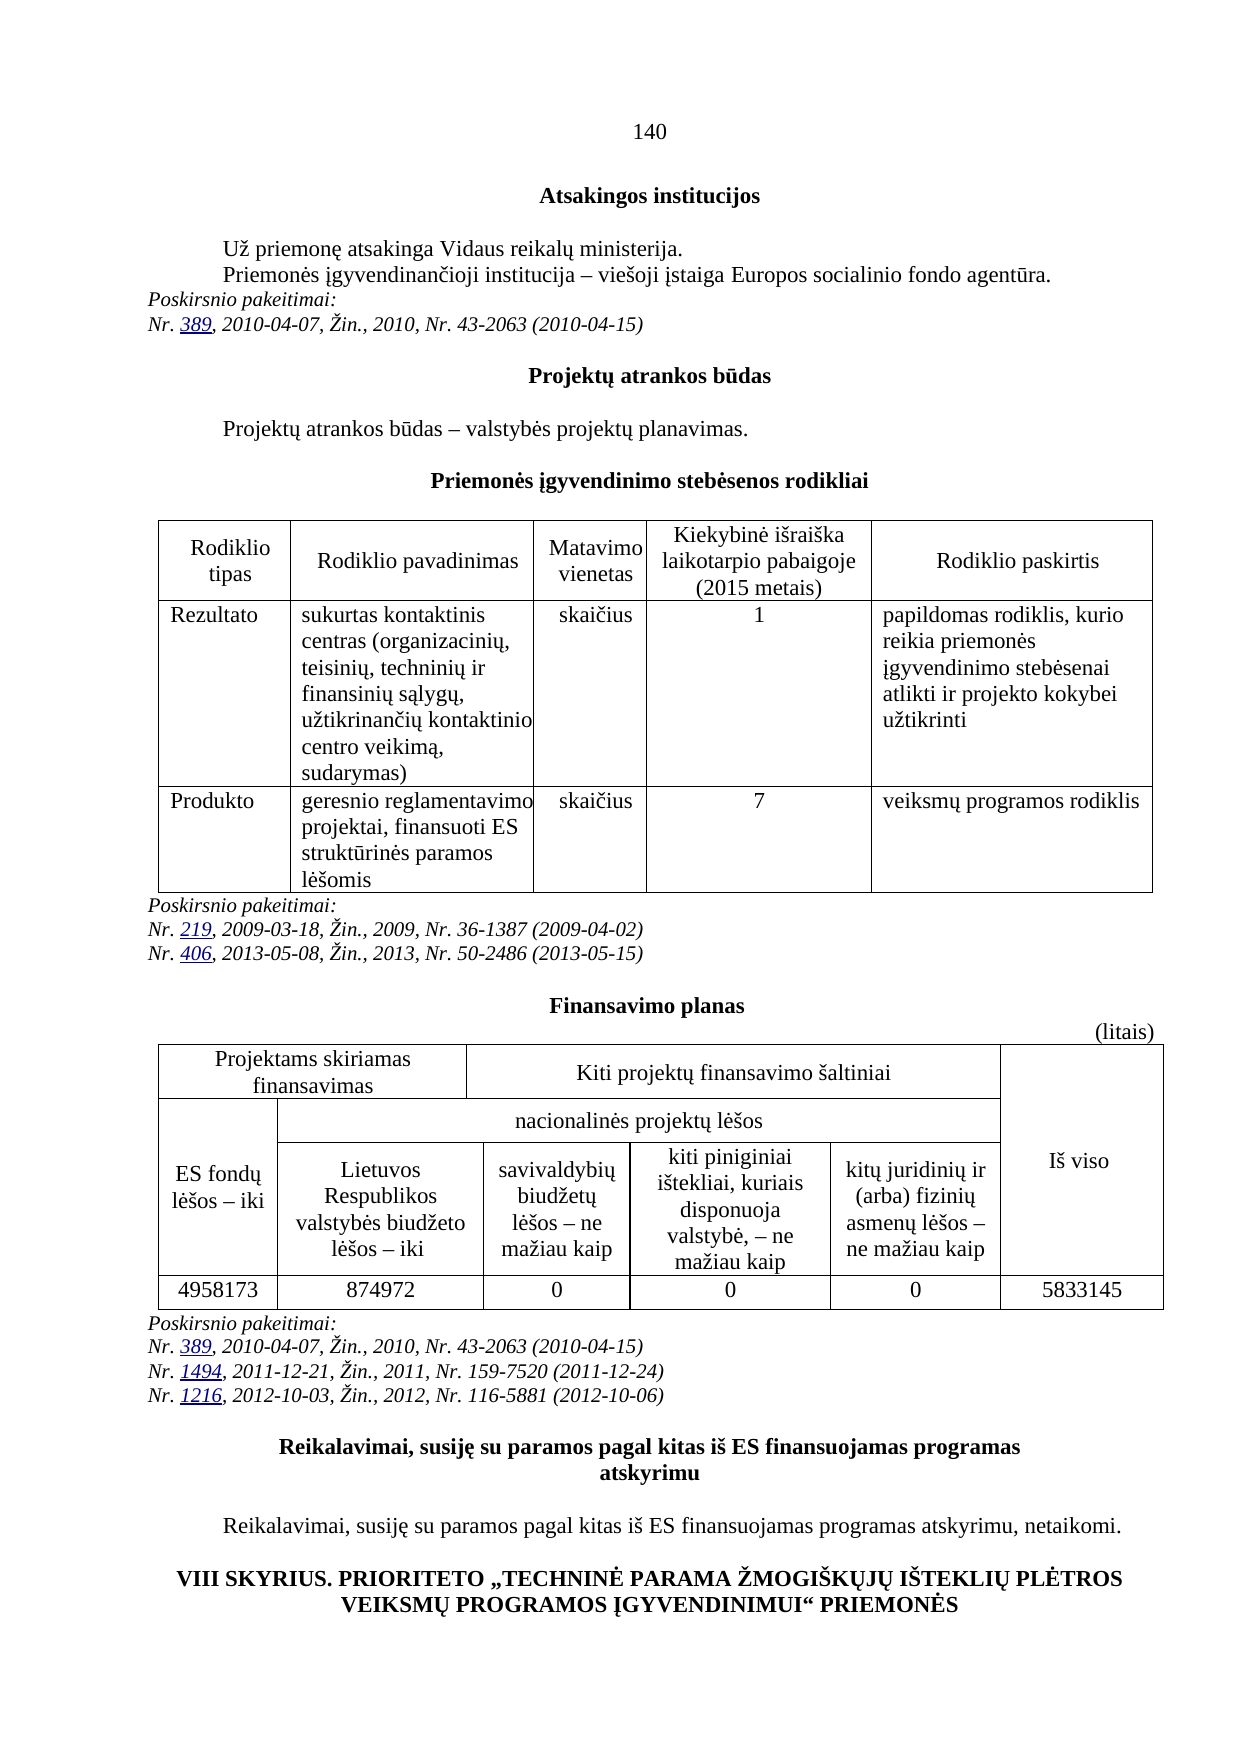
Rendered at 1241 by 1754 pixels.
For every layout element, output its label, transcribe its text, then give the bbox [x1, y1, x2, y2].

table_cell 874972 [278, 1276, 483, 1309]
text Poskirsnio pakeitimai: [148, 1310, 1152, 1334]
text Už priemonę atsakinga Vidaus reikalų ministerija. [148, 235, 1152, 261]
table_cell 1 [647, 601, 871, 786]
table_cell Produkto [159, 787, 290, 892]
table_cell 5833145 [1001, 1276, 1163, 1309]
text Poskirsnio pakeitimai: [148, 287, 1152, 311]
table_cell Lietuvos Respublikos valstybės biudžeto lėšos – iki [278, 1143, 483, 1275]
text Poskirsnio pakeitimai: [148, 893, 1152, 917]
table_cell veiksmų programos rodiklis [872, 787, 1152, 892]
text Nr. 406, 2013-05-08, Žin., 2013, Nr. 50-2486 (2013-05-15) [148, 941, 1152, 965]
text Projektų atrankos būdas – valstybės projektų planavimas. [148, 414, 1152, 441]
text Reikalavimai, susiję su paramos pagal kitas iš ES finansuojamas programas atskyrimu, netaikomi. [148, 1512, 1152, 1538]
table_header Kiekybinė išraiška laikotarpio pabaigoje (2015 metais) [647, 521, 871, 600]
table_cell Rezultato [159, 601, 290, 786]
text VIII SKYRIUS. PRIORITETO „TECHNINĖ PARAMA ŽMOGIŠKŲJŲ IŠTEKLIŲ PLĖTROS VEIKSMŲ PROGRAMOS ĮGYVENDINIMUI“ PRIEMONĖS [148, 1565, 1152, 1617]
table_header Projektams skiriamas finansavimas [159, 1045, 466, 1098]
table_cell ES fondų lėšos – iki [159, 1099, 277, 1275]
table_cell savivaldybių biudžetų lėšos – ne mažiau kaip [484, 1143, 629, 1275]
text Priemonės įgyvendinimo stebėsenos rodikliai [148, 467, 1152, 494]
table_cell sukurtas kontaktinis centras (organizacinių, teisinių, techninių ir finansinių sąlygų, užtikrinančių kontaktinio centro veikimą, sudarymas) [291, 601, 533, 786]
text Nr. 389, 2010-04-07, Žin., 2010, Nr. 43-2063 (2010-04-15) [148, 311, 1152, 336]
text Finansavimo planas [148, 992, 1152, 1018]
table_header Rodiklio pavadinimas [291, 521, 533, 600]
table_cell 0 [631, 1276, 830, 1309]
table_cell geresnio reglamentavimo projektai, finansuoti ES struktūrinės paramos lėšomis [291, 787, 533, 892]
table_cell 0 [484, 1276, 629, 1309]
table_header Rodiklio tipas [159, 521, 290, 600]
table_header Iš viso [1001, 1045, 1163, 1275]
table_cell 0 [831, 1276, 1000, 1309]
table_cell papildomas rodiklis, kurio reikia priemonės įgyvendinimo stebėsenai atlikti ir projekto kokybei užtikrinti [872, 601, 1152, 786]
text Nr. 1216, 2012-10-03, Žin., 2012, Nr. 116-5881 (2012-10-06) [148, 1383, 1152, 1407]
text Nr. 389, 2010-04-07, Žin., 2010, Nr. 43-2063 (2010-04-15) [148, 1334, 1152, 1358]
text Reikalavimai, susiję su paramos pagal kitas iš ES finansuojamas programas atskyrimu [148, 1433, 1152, 1486]
table_cell nacionalinės projektų lėšos [278, 1099, 1000, 1142]
text Projektų atrankos būdas [148, 362, 1152, 388]
text (litais) [148, 1018, 1154, 1044]
table_cell kitų juridinių ir (arba) fizinių asmenų lėšos – ne mažiau kaip [831, 1143, 1000, 1275]
text Atsakingos institucijos [148, 182, 1152, 208]
text Nr. 219, 2009-03-18, Žin., 2009, Nr. 36-1387 (2009-04-02) [148, 917, 1152, 941]
table_cell skaičius [534, 601, 646, 786]
table_cell skaičius [534, 787, 646, 892]
table_cell kiti piniginiai ištekliai, kuriais disponuoja valstybė, – ne mažiau kaip [631, 1143, 830, 1275]
table_cell 7 [647, 787, 871, 892]
table_header Kiti projektų finansavimo šaltiniai [467, 1045, 1000, 1098]
table_cell 4958173 [159, 1276, 277, 1309]
text Priemonės įgyvendinančioji institucija – viešoji įstaiga Europos socialinio fondo agentūra. [148, 261, 1152, 287]
text Nr. 1494, 2011-12-21, Žin., 2011, Nr. 159-7520 (2011-12-24) [148, 1358, 1152, 1383]
table_header Rodiklio paskirtis [872, 521, 1152, 600]
table_header Matavimo vienetas [534, 521, 646, 600]
